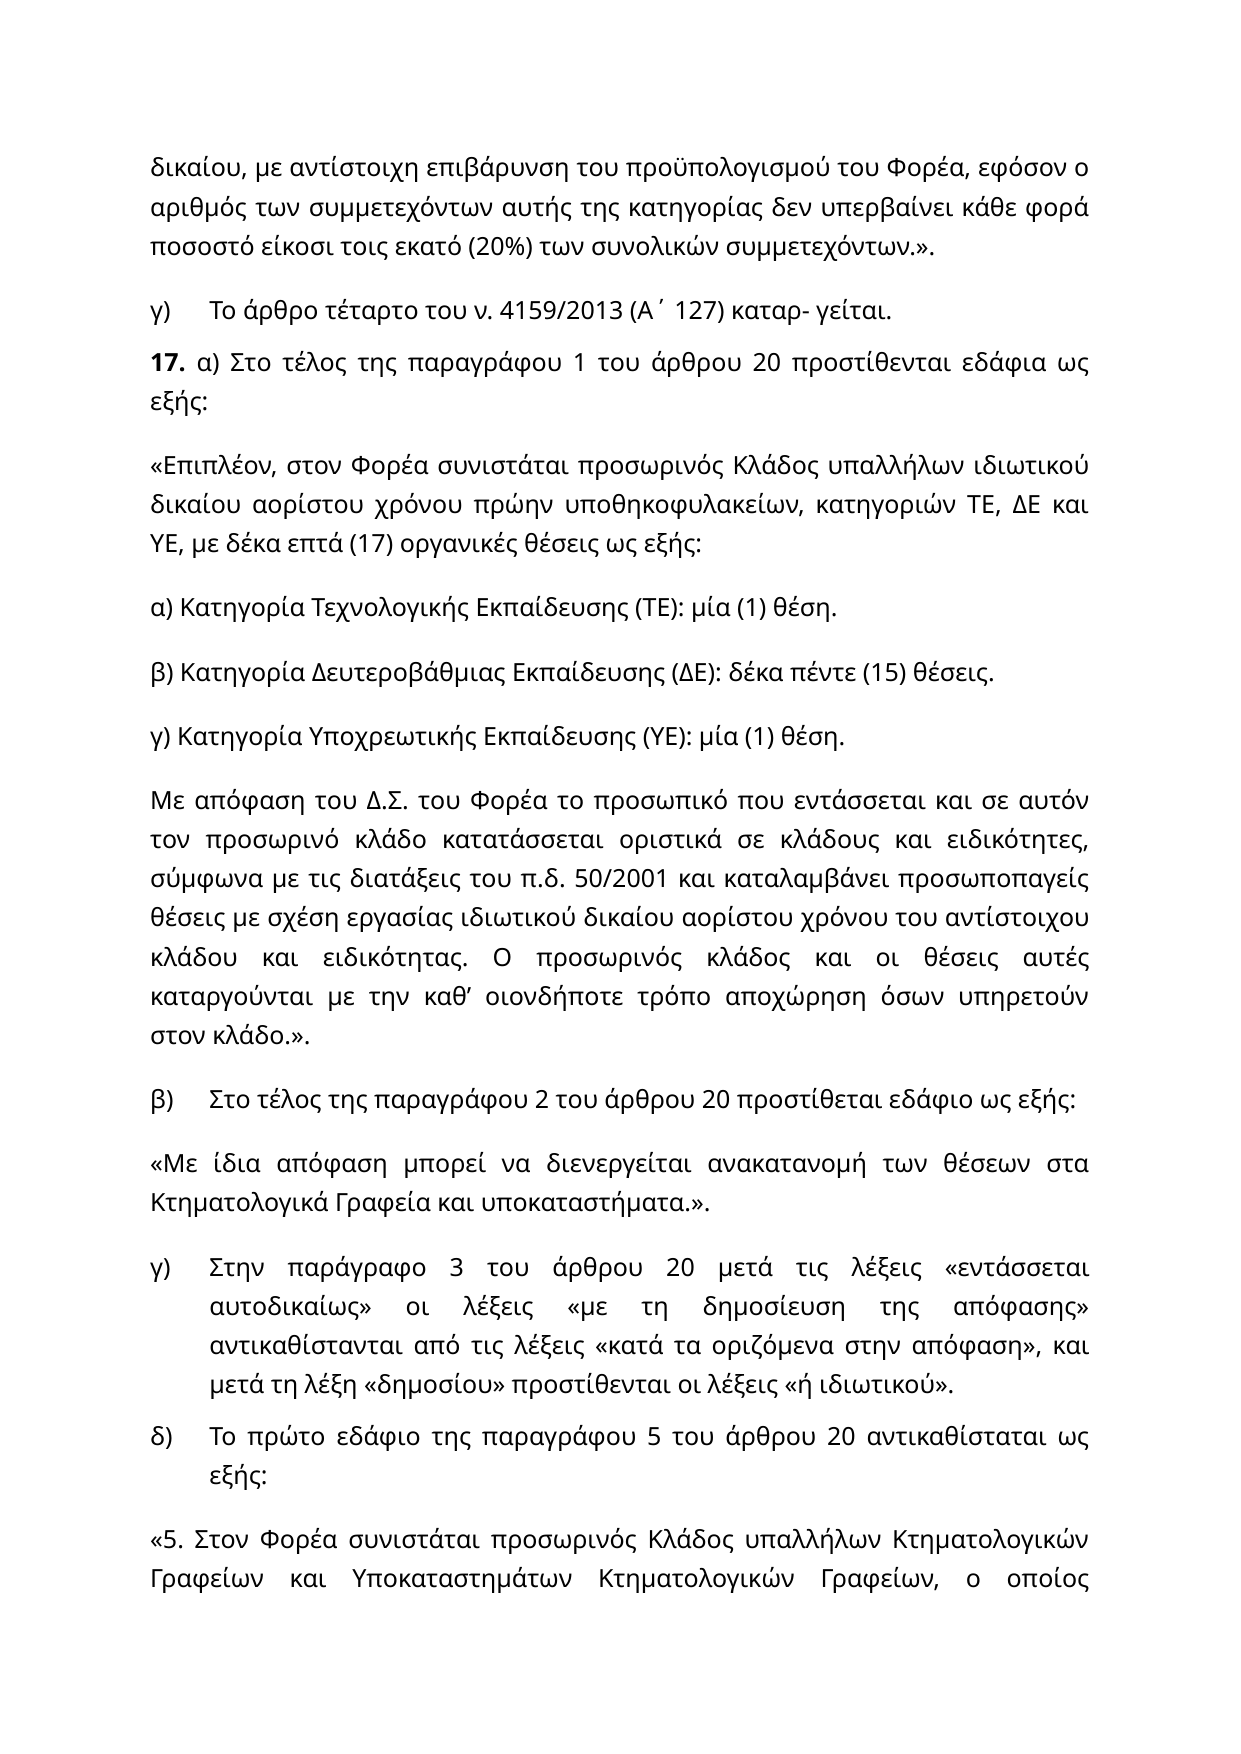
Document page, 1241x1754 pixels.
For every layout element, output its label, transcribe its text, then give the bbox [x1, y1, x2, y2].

text «Με ίδια απόφαση μπορεί να διενεργείται ανακατανομή των θέσεων στα Κτηματολογικά Γραφεία και υποκαταστήματα.». [150, 1146, 1090, 1219]
list β) Στο τέλος της παραγράφου 2 του άρθρου 20 προστίθεται εδάφιο ως εξής: [150, 1082, 1090, 1116]
text «5. Στον Φορέα συνιστάται προσωρινός Κλάδος υπαλλήλων Κτηματολογικών Γραφείων και Υποκαταστημάτων Κτηματολογικών Γραφείων, ο οποίος [150, 1522, 1090, 1595]
text 17. α) Στο τέλος της παραγράφου 1 του άρθρου 20 προστίθενται εδάφια ως εξής: [150, 344, 1090, 417]
list γ) Το άρθρο τέταρτο του ν. 4159/2013 (A΄ 127) καταρ- γείται. [150, 292, 1090, 327]
list δ) Το πρώτο εδάφιο της παραγράφου 5 του άρθρου 20 αντικαθίσταται ως εξής: [150, 1418, 1090, 1492]
text β) Κατηγορία Δευτεροβάθμιας Εκπαίδευσης (ΔΕ): δέκα πέντε (15) θέσεις. [150, 654, 1090, 688]
text α) Κατηγορία Τεχνολογικής Εκπαίδευσης (ΤΕ): μία (1) θέση. [150, 590, 1090, 624]
text δικαίου, με αντίστοιχη επιβάρυνση του προϋπολογισμού του Φορέα, εφόσον ο αριθμός των συμμετεχόντων αυτής της κατηγορίας δεν υπερβαίνει κάθε φορά ποσοστό είκοσι τοις εκατό (20%) των συνολικών συμμετεχόντων.». [150, 150, 1090, 262]
list γ) Στην παράγραφο 3 του άρθρου 20 μετά τις λέξεις «εντάσσεται αυτοδικαίως» οι λέξεις «με τη δημοσίευση της απόφασης» αντικαθίστανται από τις λέξεις «κατά τα οριζόμενα στην απόφαση», και μετά τη λέξη «δημοσίου» προστίθενται οι λέξεις «ή ιδιωτικού». [150, 1249, 1090, 1401]
text γ) Κατηγορία Υποχρεωτικής Εκπαίδευσης (ΥΕ): μία (1) θέση. [150, 718, 1090, 752]
text Με απόφαση του Δ.Σ. του Φορέα το προσωπικό που εντάσσεται και σε αυτόν τον προσωρινό κλάδο κατατάσσεται οριστικά σε κλάδους και ειδικότητες, σύμφωνα με τις διατάξεις του π.δ. 50/2001 και καταλαμβάνει προσωποπαγείς θέσεις με σχέση εργασίας ιδιωτικού δικαίου αορίστου χρόνου του αντίστοιχου κλάδου και ειδικότητας. Ο προσωρινός κλάδος και οι θέσεις αυτές καταργούνται με την καθ’ οιονδήποτε τρόπο αποχώρηση όσων υπηρετούν στον κλάδο.». [150, 782, 1090, 1052]
text «Επιπλέον, στον Φορέα συνιστάται προσωρινός Κλάδος υπαλλήλων ιδιωτικού δικαίου αορίστου χρόνου πρώην υποθηκοφυλακείων, κατηγοριών ΤΕ, ΔΕ και ΥΕ, με δέκα επτά (17) οργανικές θέσεις ως εξής: [150, 447, 1090, 560]
